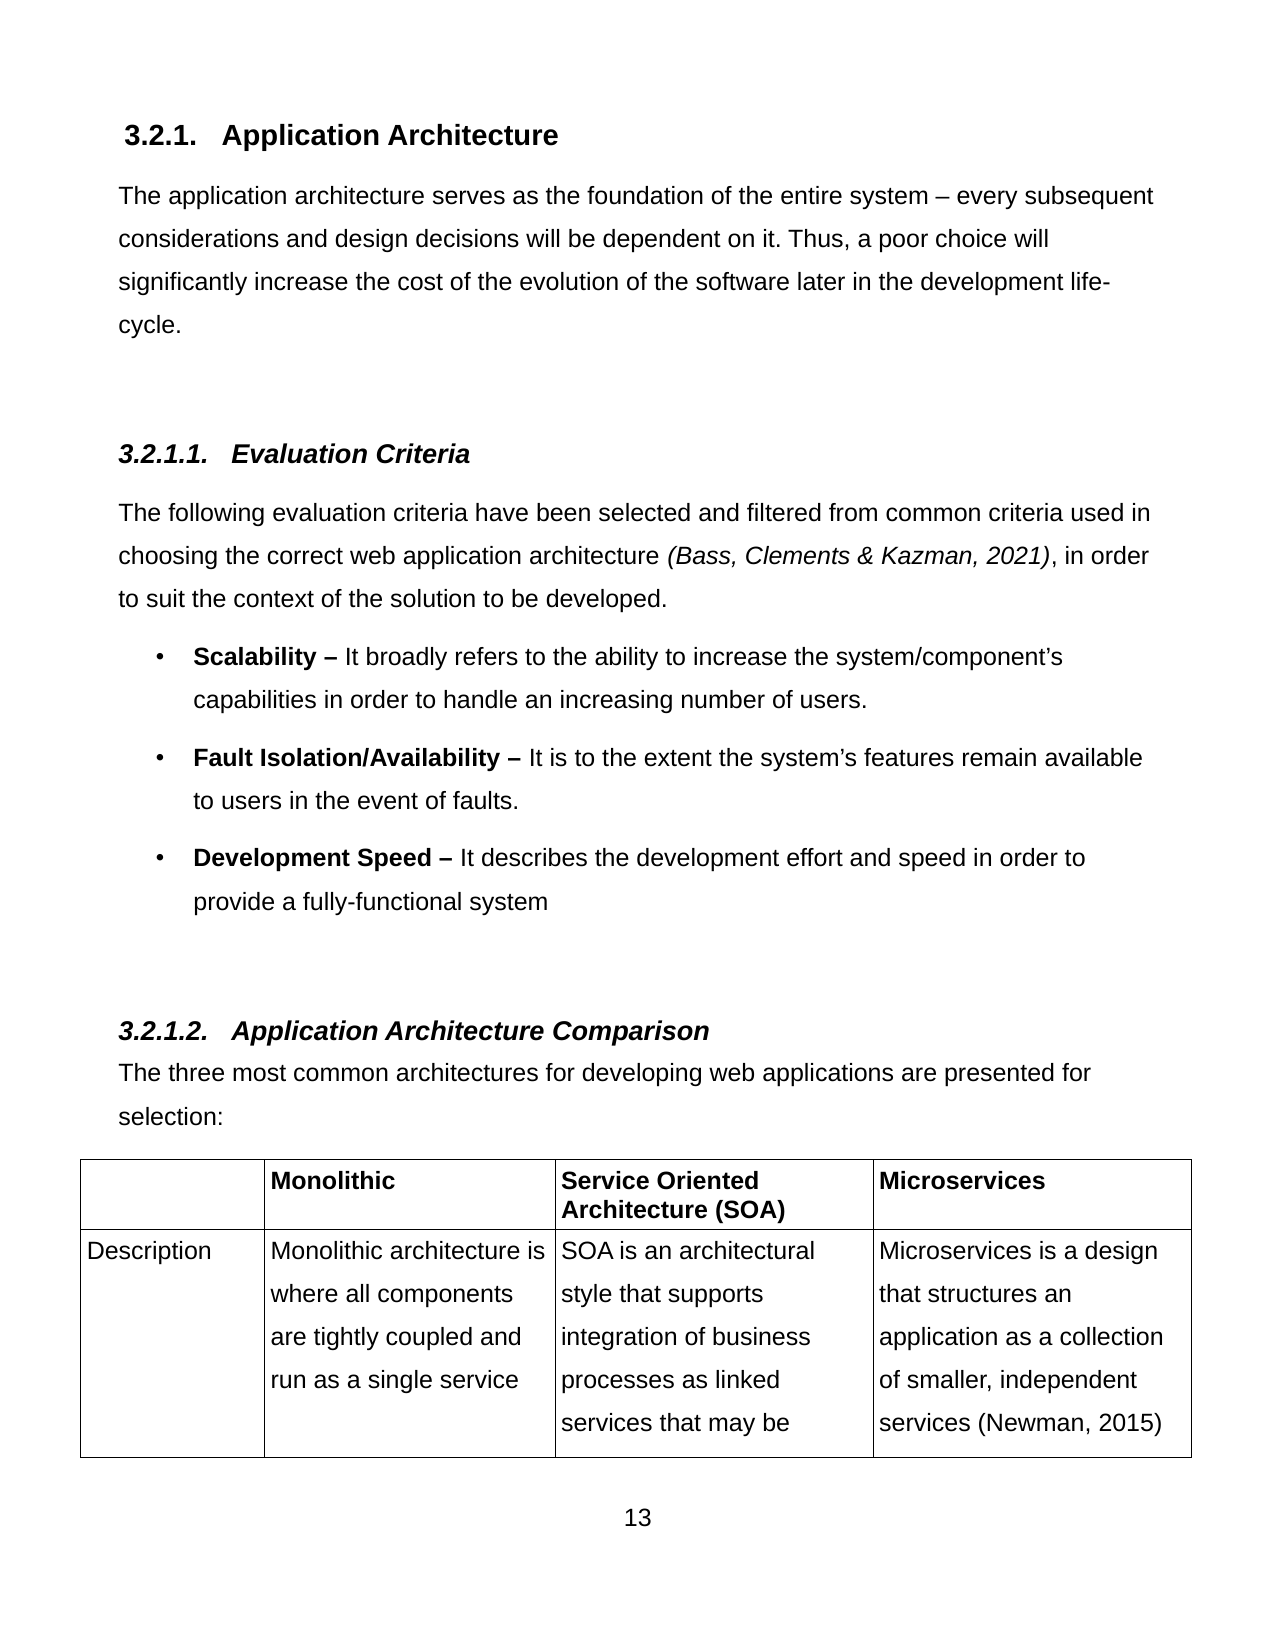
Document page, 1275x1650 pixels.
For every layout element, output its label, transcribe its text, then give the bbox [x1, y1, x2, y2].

table_cell Description [81, 1230, 264, 1457]
table_cell SOA is an architectural style that supports integration of business processes as linked services that may be [556, 1230, 873, 1457]
text The application architecture serves as the foundation of the entire system – every subsequent considerations and design decisions will be dependent on it. Thus, a poor choice will significantly increase the cost of the evolution of the software later in the development life-cycle. [118, 181, 1157, 339]
text The following evaluation criteria have been selected and filtered from common criteria used in choosing the correct web application architecture (Bass, Clements & Kazman, 2021), in order to suit the context of the solution to be developed. [118, 498, 1157, 613]
table_header [81, 1160, 264, 1229]
table_cell Microservices is a design that structures an application as a collection of smaller, independent services (Newman, 2015) [874, 1230, 1191, 1457]
subtitle Evaluation Criteria [118, 438, 1157, 469]
subtitle Application Architecture [124, 118, 1157, 152]
table_header Service Oriented Architecture (SOA) [556, 1160, 873, 1229]
table_header Monolithic [265, 1160, 555, 1229]
list Scalability – It broadly refers to the ability to increase the system/component’s capabilities in order to handle an increasing number of users. [156, 642, 1157, 713]
list Fault Isolation/Availability – It is to the extent the system’s features remain available to users in the event of faults. [156, 742, 1157, 814]
table_header Microservices [874, 1160, 1191, 1229]
table_cell Monolithic architecture is where all components are tightly coupled and run as a single service [265, 1230, 555, 1457]
subtitle Application Architecture Comparison [118, 1014, 1157, 1046]
list Development Speed – It describes the development effort and speed in order to provide a fully-functional system [156, 843, 1157, 915]
text The three most common architectures for developing web applications are presented for selection: [118, 1058, 1157, 1130]
